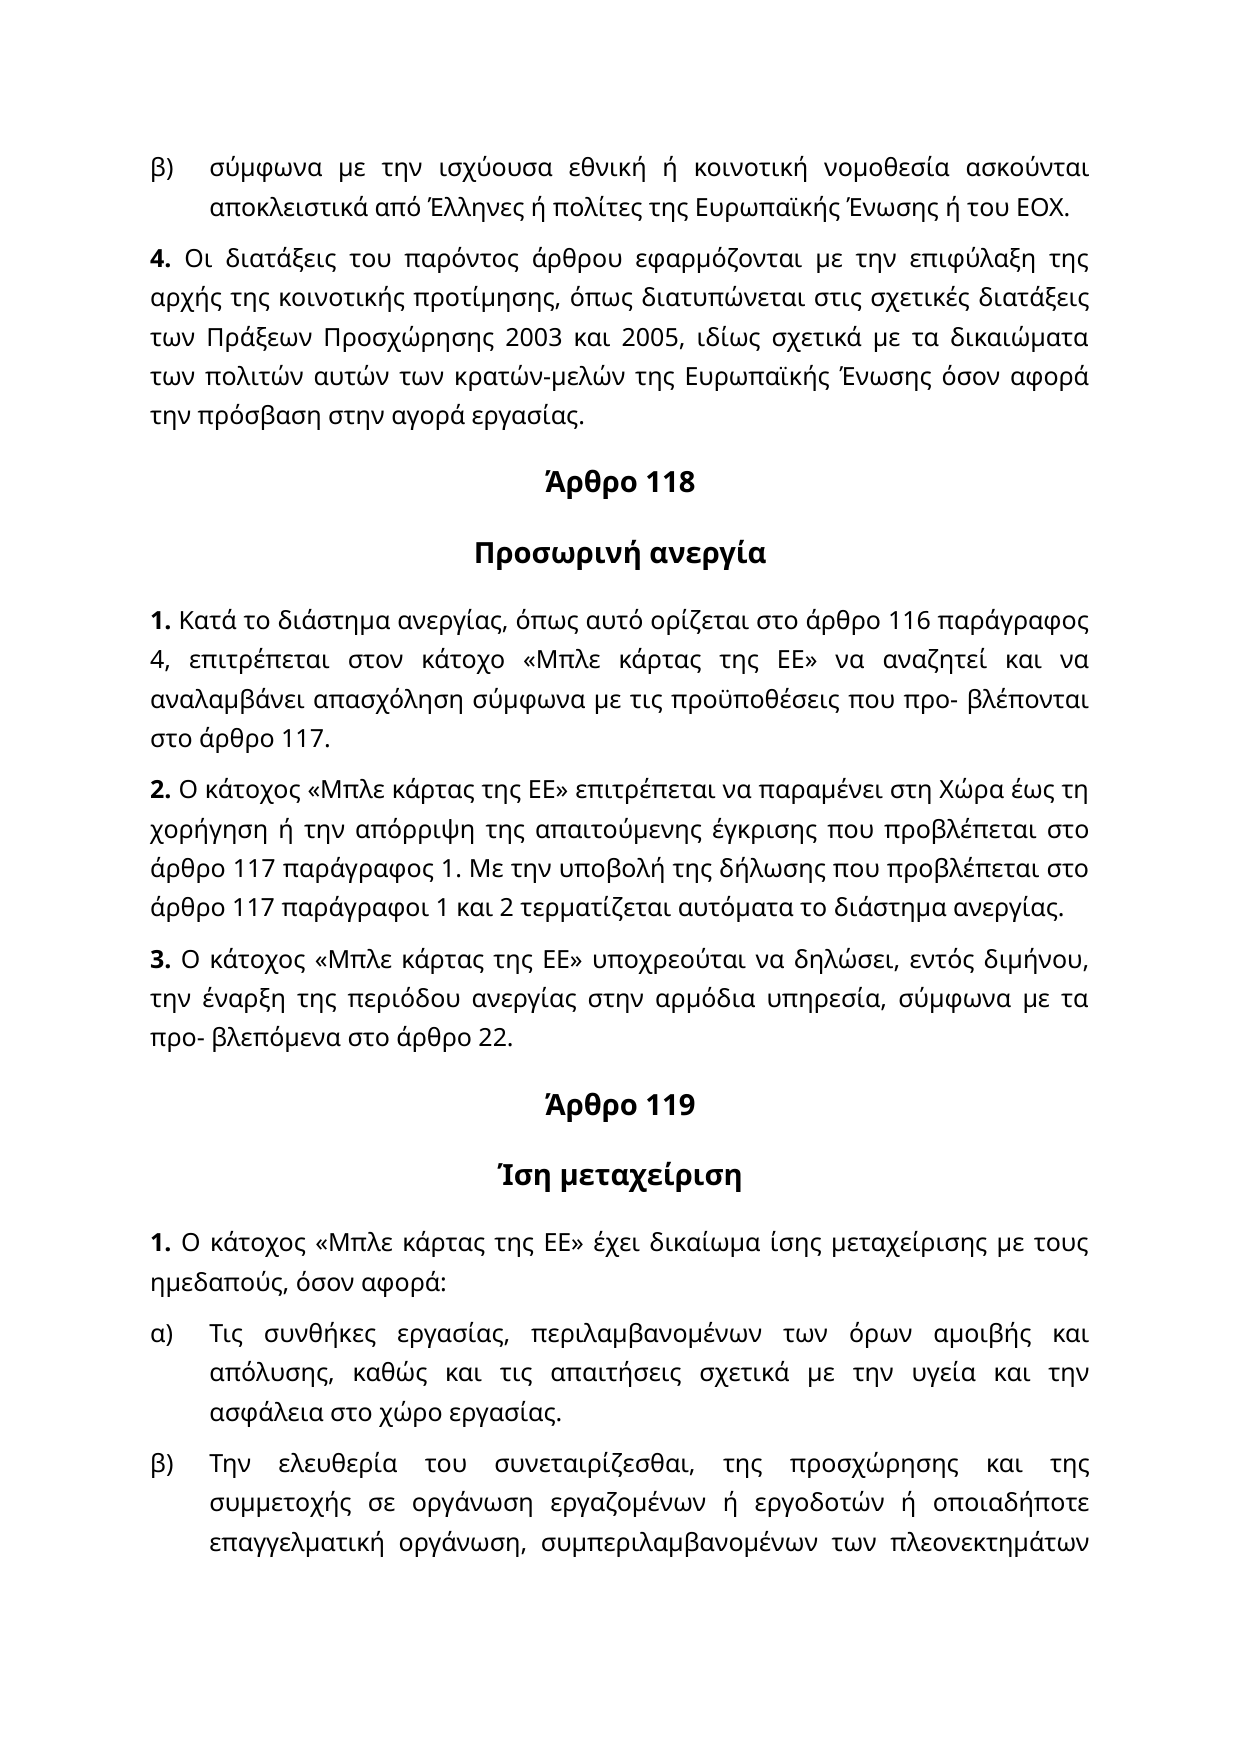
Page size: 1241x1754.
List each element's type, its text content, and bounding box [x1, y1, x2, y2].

list β) σύμφωνα με την ισχύουσα εθνική ή κοινοτική νομοθεσία ασκούνται αποκλειστικά από Έλληνες ή πολίτες της Ευρωπαϊκής Ένωσης ή του ΕΟΧ. [150, 150, 1090, 223]
text 1. Κατά το διάστημα ανεργίας, όπως αυτό ορίζεται στο άρθρο 116 παράγραφος 4, επιτρέπεται στον κάτοχο «Μπλε κάρτας της ΕΕ» να αναζητεί και να αναλαμβάνει απασχόληση σύμφωνα με τις προϋποθέσεις που προ- βλέπονται στο άρθρο 117. [150, 603, 1090, 754]
text 3. Ο κάτοχος «Μπλε κάρτας της ΕΕ» υποχρεούται να δηλώσει, εντός διμήνου, την έναρξη της περιόδου ανεργίας στην αρμόδια υπηρεσία, σύμφωνα με τα προ- βλεπόμενα στο άρθρο 22. [150, 941, 1090, 1054]
list α) Τις συνθήκες εργασίας, περιλαμβανομένων των όρων αμοιβής και απόλυσης, καθώς και τις απαιτήσεις σχετικά με την υγεία και την ασφάλεια στο χώρο εργασίας. [150, 1316, 1090, 1428]
subtitle Ίση μεταχείριση [150, 1154, 1090, 1194]
text 2. Ο κάτοχος «Μπλε κάρτας της ΕΕ» επιτρέπεται να παραμένει στη Χώρα έως τη χορήγηση ή την απόρριψη της απαιτούμενης έγκρισης που προβλέπεται στο άρθρο 117 παράγραφος 1. Με την υποβολή της δήλωσης που προβλέπεται στο άρθρο 117 παράγραφοι 1 και 2 τερματίζεται αυτόματα το διάστημα ανεργίας. [150, 772, 1090, 924]
text 1. Ο κάτοχος «Μπλε κάρτας της ΕΕ» έχει δικαίωμα ίσης μεταχείρισης με τους ημεδαπούς, όσον αφορά: [150, 1225, 1090, 1298]
subtitle Άρθρο 118 [150, 462, 1090, 501]
subtitle Προσωρινή ανεργία [150, 532, 1090, 572]
list β) Την ελευθερία του συνεταιρίζεσθαι, της προσχώρησης και της συμμετοχής σε οργάνωση εργαζομένων ή εργοδοτών ή οποιαδήποτε επαγγελματική οργάνωση, συμπεριλαμβανομένων των πλεονεκτημάτων [150, 1446, 1090, 1558]
text 4. Οι διατάξεις του παρόντος άρθρου εφαρμόζονται με την επιφύλαξη της αρχής της κοινοτικής προτίμησης, όπως διατυπώνεται στις σχετικές διατάξεις των Πράξεων Προσχώρησης 2003 και 2005, ιδίως σχετικά με τα δικαιώματα των πολιτών αυτών των κρατών-μελών της Ευρωπαϊκής Ένωσης όσον αφορά την πρόσβαση στην αγορά εργασίας. [150, 241, 1090, 432]
subtitle Άρθρο 119 [150, 1084, 1090, 1123]
